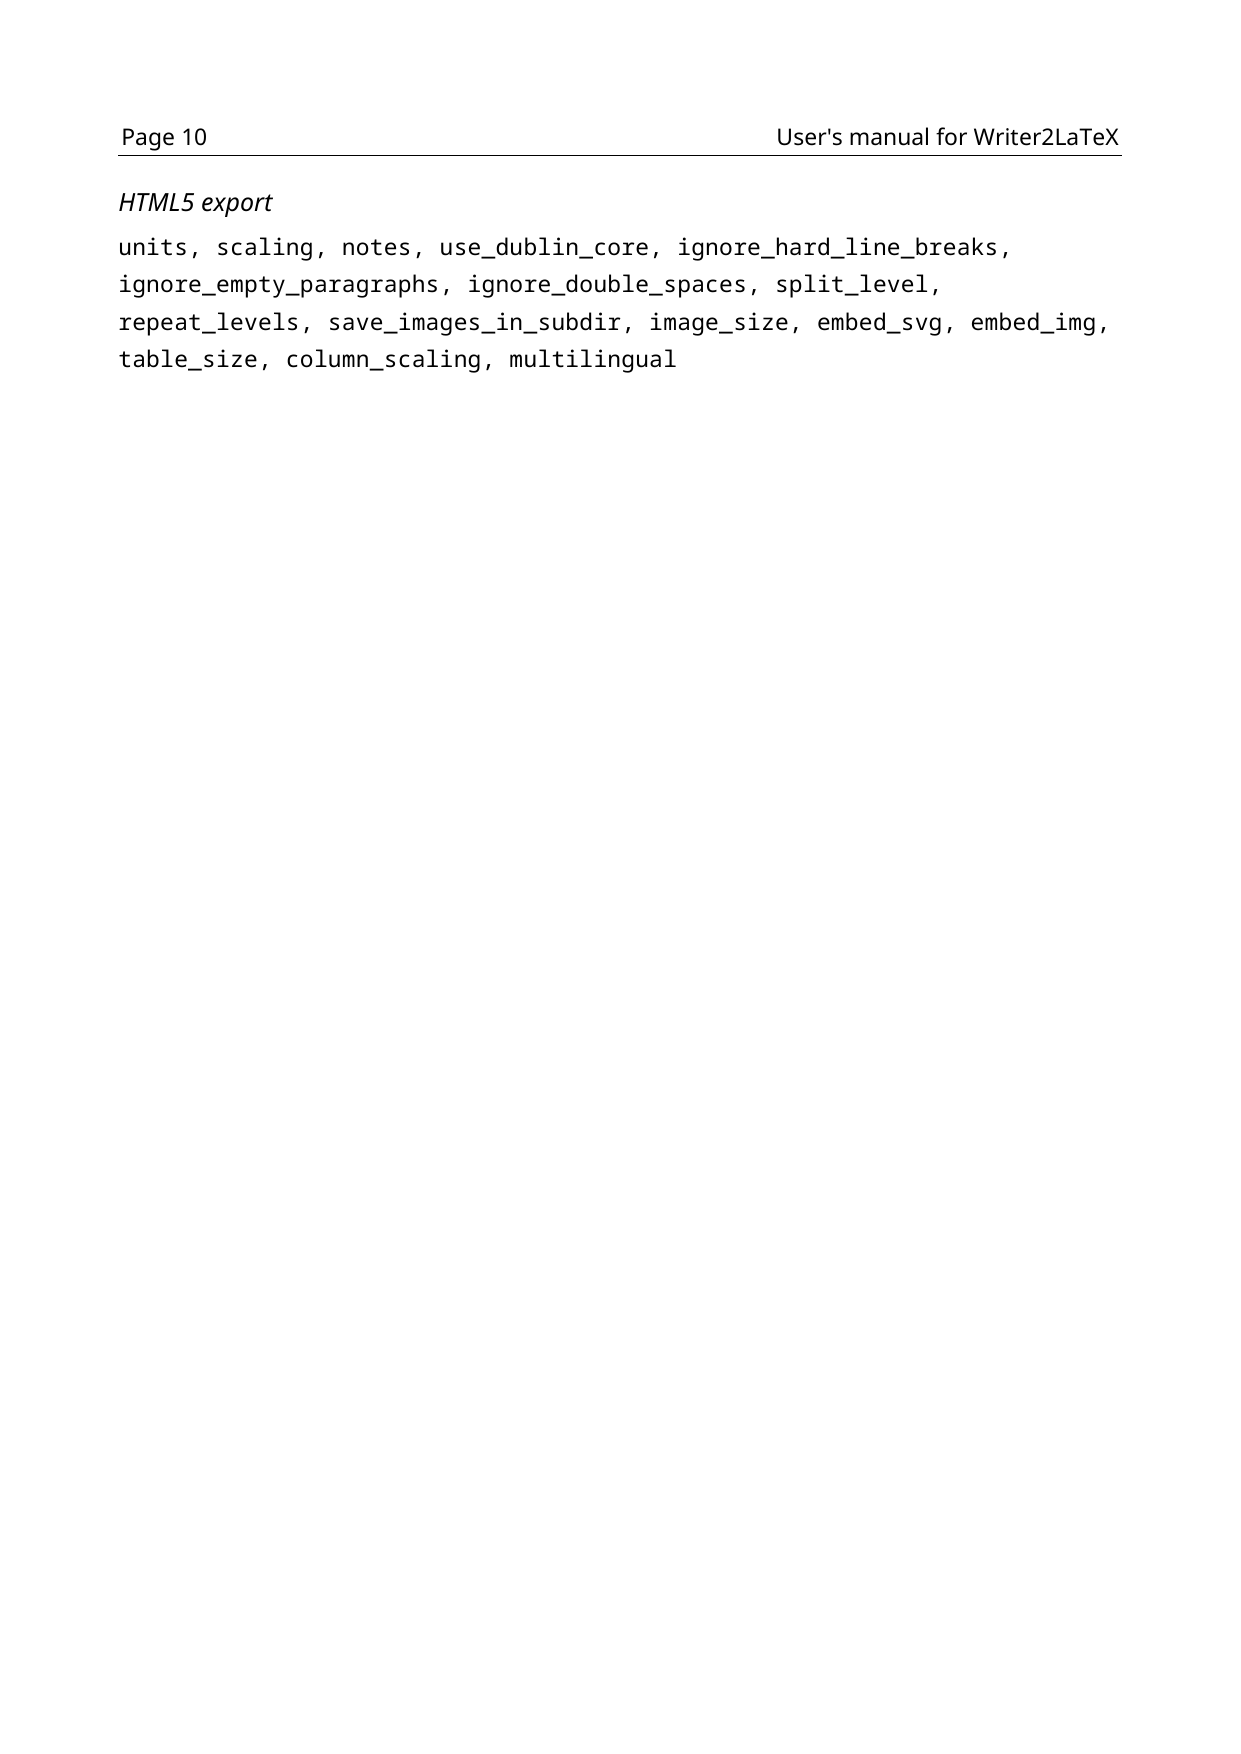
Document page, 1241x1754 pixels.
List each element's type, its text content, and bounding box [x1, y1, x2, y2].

text units, scaling, notes, use_dublin_core, ignore_hard_line_breaks, ignore_empty_paragraphs, ignore_double_spaces, split_level, repeat_levels, save_images_in_subdir, image_size, embed_svg, embed_img, table_size, column_scaling, multilingual [118, 231, 1122, 374]
subtitle HTML5 export [118, 184, 1122, 218]
